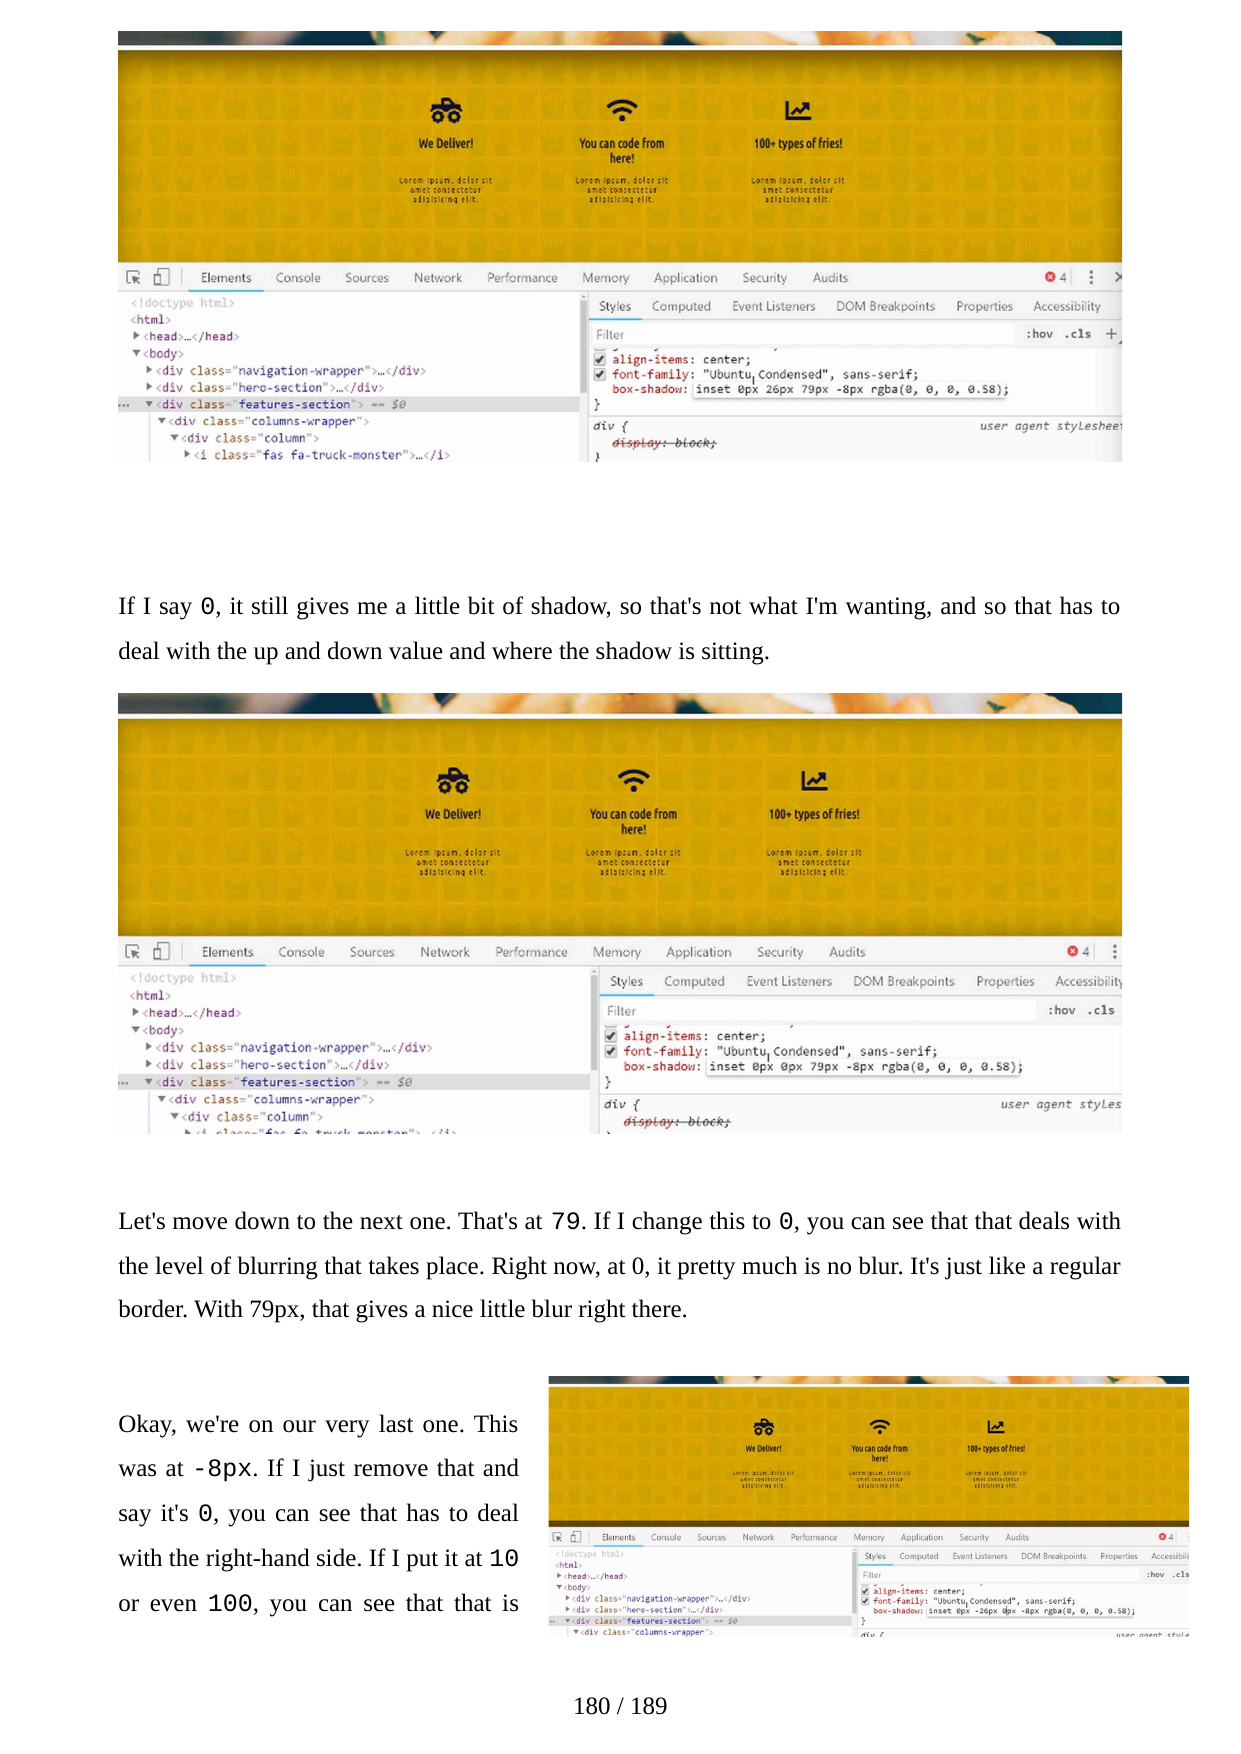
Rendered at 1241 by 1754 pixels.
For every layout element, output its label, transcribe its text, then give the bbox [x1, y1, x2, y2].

text Okay, we're on our very last one. This was at -8px. If I just remove that and say it's 0, you can see that has to deal with the right-hand side. If I put it at 10 or even 100, you can see that that is [118, 1409, 548, 1619]
picture [118, 31, 1123, 462]
text If I say 0, it still gives me a little bit of shadow, so that's not what I'm wanting, and so that has to deal with the up and down value and where the shadow is sitting. [118, 591, 1122, 665]
text Let's move down to the next one. That's at 79. If I change this to 0, you can see that that deals with the level of blurring that takes place. Right now, at 0, it pretty much is no blur. It's just like a regular border. With 79px, that gives a nice little blur right there. [118, 1206, 1122, 1323]
picture [548, 1376, 1190, 1637]
picture [118, 693, 1123, 1134]
